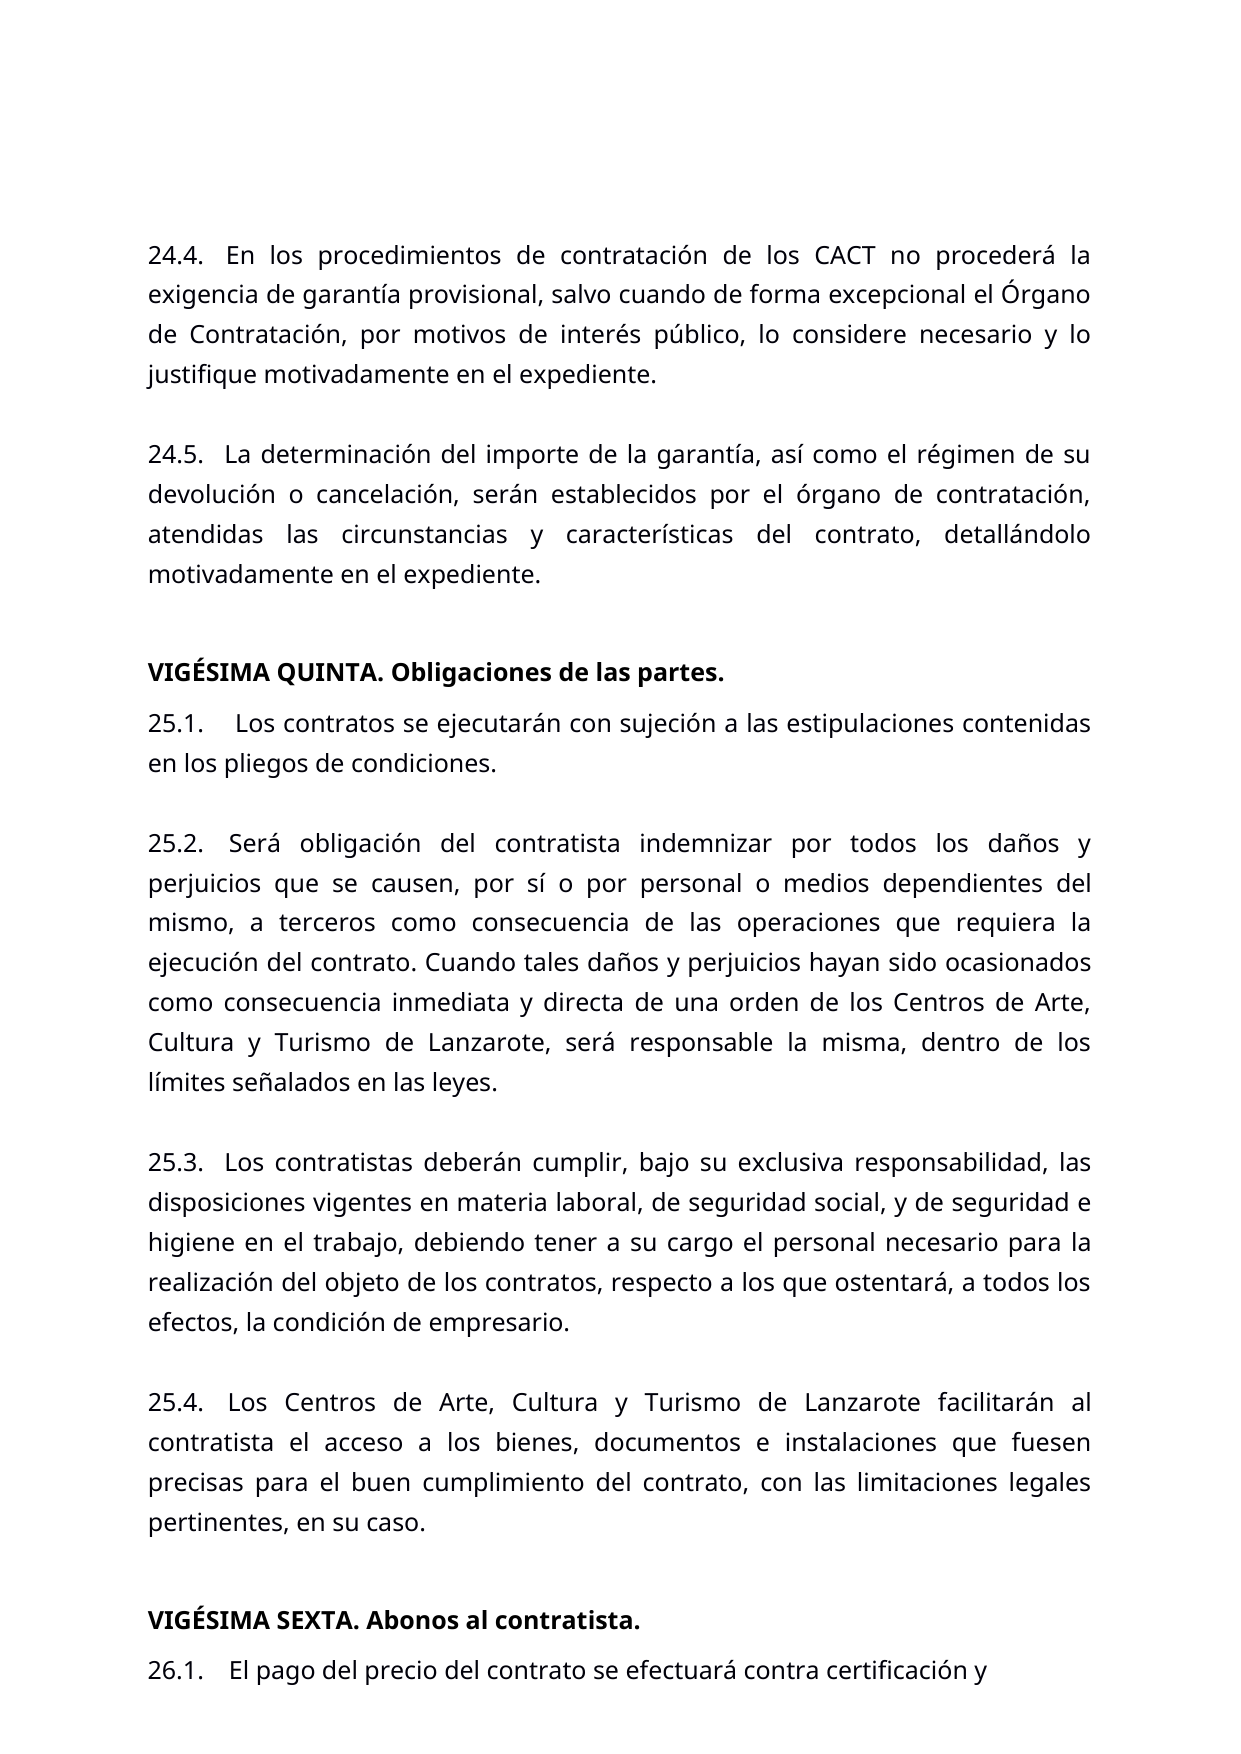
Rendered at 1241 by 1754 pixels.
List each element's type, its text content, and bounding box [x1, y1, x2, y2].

list Será obligación del contratista indemnizar por todos los daños y perjuicios que se causen, por sí o por personal o medios dependientes del mismo, a terceros como consecuencia de las operaciones que requiera la ejecución del contrato. Cuando tales daños y perjuicios hayan sido ocasionados como consecuencia inmediata y directa de una orden de los Centros de Arte, Cultura y Turismo de Lanzarote, será responsable la misma, dentro de los límites señalados en las leyes. [148, 825, 1093, 1098]
list Los contratistas deberán cumplir, bajo su exclusiva responsabilidad, las disposiciones vigentes en materia laboral, de seguridad social, y de seguridad e higiene en el trabajo, debiendo tener a su cargo el personal necesario para la realización del objeto de los contratos, respecto a los que ostentará, a todos los efectos, la condición de empresario. [148, 1145, 1092, 1338]
list Los Centros de Arte, Cultura y Turismo de Lanzarote facilitarán al contratista el acceso a los bienes, documentos e instalaciones que fuesen precisas para el buen cumplimiento del contrato, con las limitaciones legales pertinentes, en su caso. [148, 1385, 1093, 1538]
list En los procedimientos de contratación de los CACT no procederá la exigencia de garantía provisional, salvo cuando de forma excepcional el Órgano de Contratación, por motivos de interés público, lo considere necesario y lo justifique motivadamente en el expediente. [148, 237, 1092, 391]
list Los contratos se ejecutarán con sujeción a las estipulaciones contenidas en los pliegos de condiciones. [148, 705, 1092, 779]
list El pago del precio del contrato se efectuará contra certificación y [147, 1653, 1190, 1687]
list La determinación del importe de la garantía, así como el régimen de su devolución o cancelación, serán establecidos por el órgano de contratación, atendidas las circunstancias y características del contrato, detallándolo motivadamente en el expediente. [148, 437, 1092, 591]
text VIGÉSIMA QUINTA. Obligaciones de las partes. [148, 655, 1190, 689]
text VIGÉSIMA SEXTA. Abonos al contratista. [148, 1602, 1190, 1636]
